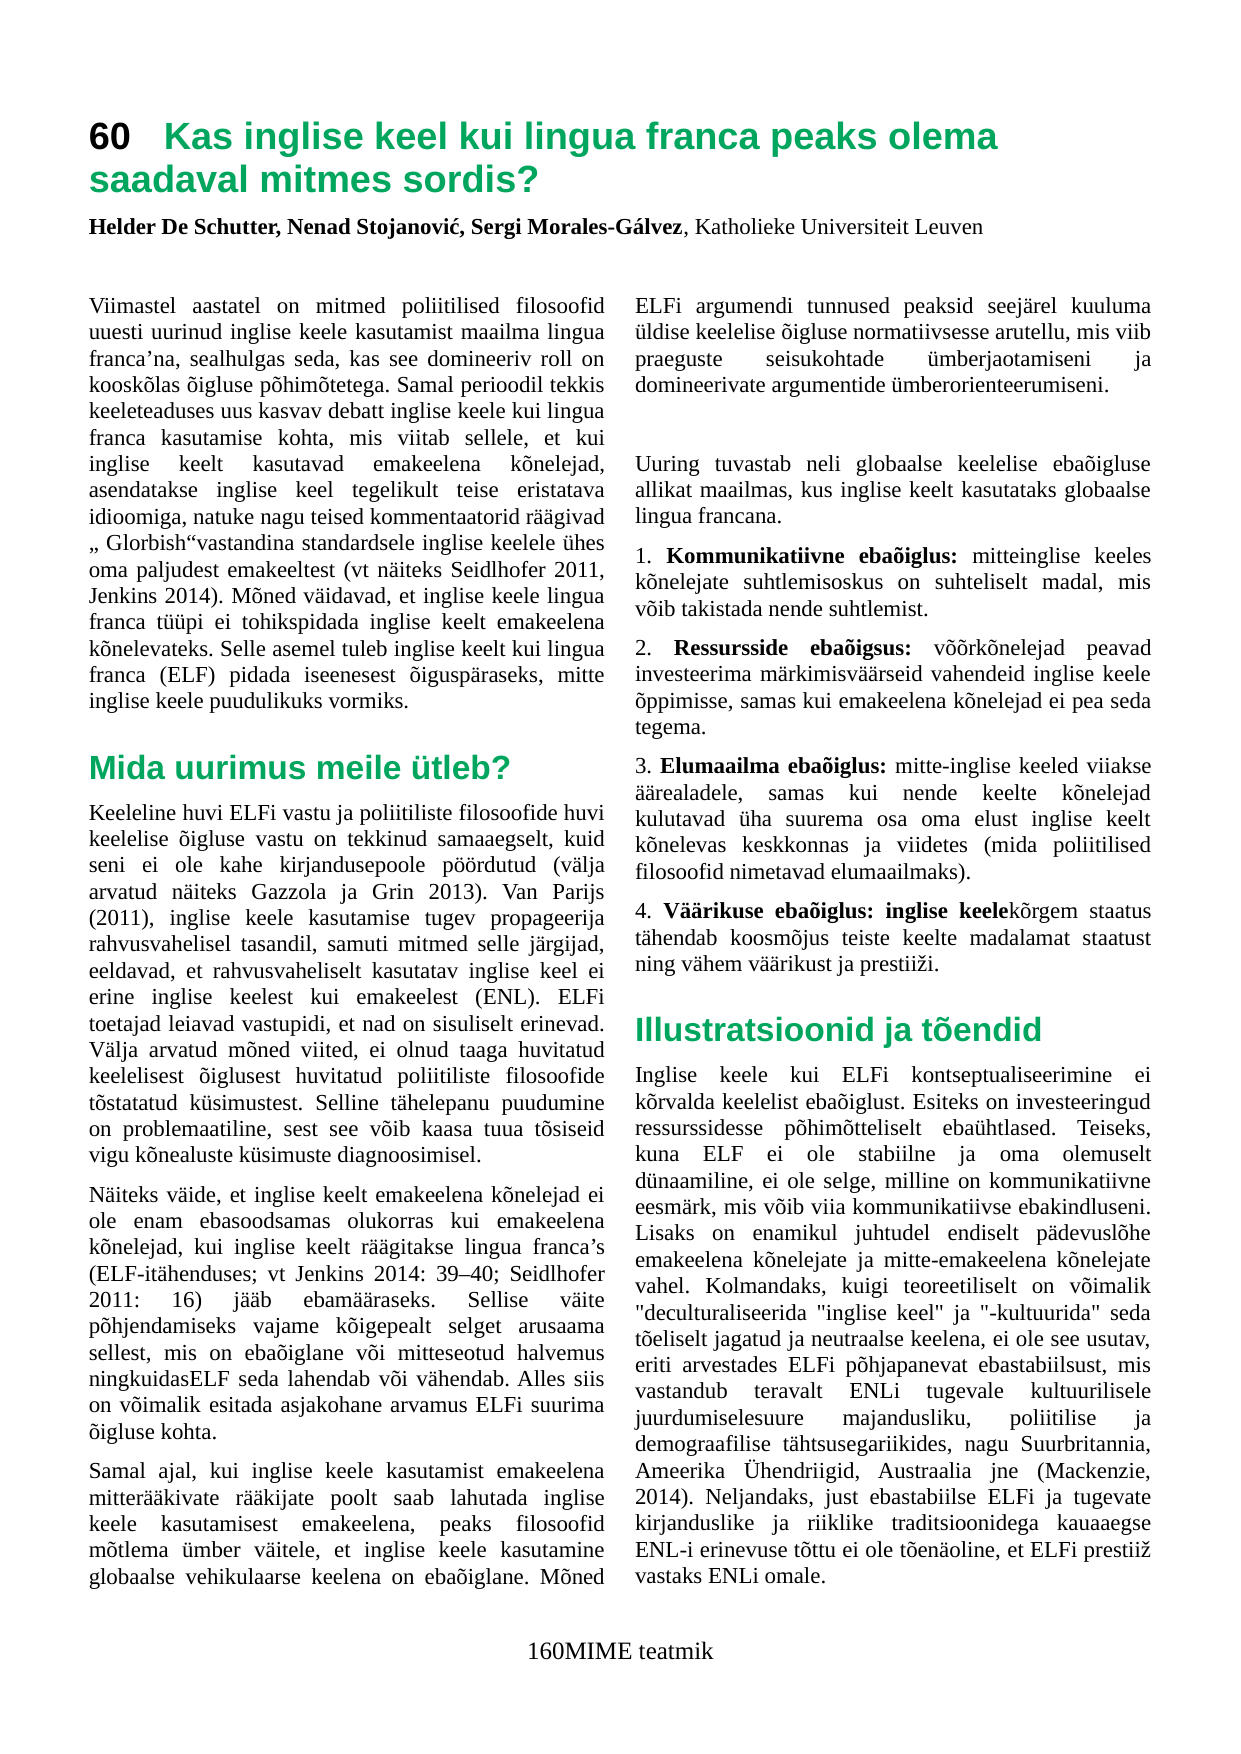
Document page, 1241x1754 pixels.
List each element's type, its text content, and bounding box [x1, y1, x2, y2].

text ELFi argumendi tunnused peaksid seejärel kuuluma üldise keelelise õigluse normatiivsesse arutellu, mis viib praeguste seisukohtade ümberjaotamiseni ja domineerivate argumentide ümberorienteerumiseni. [635, 292, 1152, 397]
text Inglise keele kui ELFi kontseptualiseerimine ei kõrvalda keelelist ebaõiglust. Esiteks on investeeringud ressurssidesse põhimõtteliselt ebaühtlased. Teiseks, kuna ELF ei ole stabiilne ja oma olemuselt dünaamiline, ei ole selge, milline on kommunikatiivne eesmärk, mis võib viia kommunikatiivse ebakindluseni. Lisaks on enamikul juhtudel endiselt pädevuslõhe emakeelena kõnelejate ja mitte-emakeelena kõnelejate vahel. Kolmandaks, kuigi teoreetiliselt on võimalik "deculturaliseerida "inglise keel" ja "-kultuurida" seda tõeliselt jagatud ja neutraalse keelena, ei ole see usutav, eriti arvestades ELFi põhjapanevat ebastabiilsust, mis vastandub teravalt ENLi tugevale kultuurilisele juurdumiselesuure majandusliku, poliitilise ja demograafilise tähtsusegariikides, nagu Suurbritannia, Ameerika Ühendriigid, Austraalia jne (Mackenzie, 2014). Neljandaks, just ebastabiilse ELFi ja tugevate kirjanduslike ja riiklike traditsioonidega kauaaegse ENL-i erinevuse tõttu ei ole tõenäoline, et ELFi prestiiž vastaks ENLi omale. [635, 1061, 1152, 1588]
text 4. Väärikuse ebaõiglus: inglise keelekõrgem staatus tähendab koosmõjus teiste keelte madalamat staatust ning vähem väärikust ja prestiiži. [635, 897, 1152, 976]
text 1. Kommunikatiivne ebaõiglus: mitteinglise keeles kõnelejate suhtlemisoskus on suhteliselt madal, mis võib takistada nende suhtlemist. [635, 542, 1152, 621]
text Samal ajal, kui inglise keele kasutamist emakeelena mitterääkivate rääkijate poolt saab lahutada inglise keele kasutamisest emakeelena, peaks filosoofid mõtlema ümber väitele, et inglise keele kasutamine globaalse vehikulaarse keelena on ebaõiglane. Mõned [88, 1457, 605, 1589]
text Keeleline huvi ELFi vastu ja poliitiliste filosoofide huvi keelelise õigluse vastu on tekkinud samaaegselt, kuid seni ei ole kahe kirjandusepoole pöördutud (välja arvatud näiteks Gazzola ja Grin 2013). Van Parijs (2011), inglise keele kasutamise tugev propageerija rahvusvahelisel tasandil, samuti mitmed selle järgijad, eeldavad, et rahvusvaheliselt kasutatav inglise keel ei erine inglise keelest kui emakeelest (ENL). ELFi toetajad leiavad vastupidi, et nad on sisuliselt erinevad. Välja arvatud mõned viited, ei olnud taaga huvitatud keelelisest õiglusest huvitatud poliitiliste filosoofide tõstatatud küsimustest. Selline tähelepanu puudumine on problemaatiline, sest see võib kaasa tuua tõsiseid vigu kõnealuste küsimuste diagnoosimisel. [88, 799, 605, 1168]
subtitle Illustratsioonid ja tõendid [635, 1010, 1152, 1049]
text Näiteks väide, et inglise keelt emakeelena kõnelejad ei ole enam ebasoodsamas olukorras kui emakeelena kõnelejad, kui inglise keelt räägitakse lingua franca’s (ELF-itähenduses; vt Jenkins 2014: 39–40; Seidlhofer 2011: 16) jääb ebamääraseks. Sellise väite põhjendamiseks vajame kõigepealt selget arusaama sellest, mis on ebaõiglane või mitteseotud halvemus ningkuidasELF seda lahendab või vähendab. Alles siis on võimalik esitada asjakohane arvamus ELFi suurima õigluse kohta. [88, 1181, 605, 1444]
text Viimastel aastatel on mitmed poliitilised filosoofid uuesti uurinud inglise keele kasutamist maailma lingua franca’na, sealhulgas seda, kas see domineeriv roll on kooskõlas õigluse põhimõtetega. Samal perioodil tekkis keeleteaduses uus kasvav debatt inglise keele kui lingua franca kasutamise kohta, mis viitab sellele, et kui inglise keelt kasutavad emakeelena kõnelejad, asendatakse inglise keel tegelikult teise eristatava idioomiga, natuke nagu teised kommentaatorid räägivad „ Glorbish“vastandina standardsele inglise keelele ühes oma paljudest emakeeltest (vt näiteks Seidlhofer 2011, Jenkins 2014). Mõned väidavad, et inglise keele lingua franca tüüpi ei tohikspidada inglise keelt emakeelena kõnelevateks. Selle asemel tuleb inglise keelt kui lingua franca (ELF) pidada iseenesest õiguspäraseks, mitte inglise keele puudulikuks vormiks. [88, 292, 605, 714]
text 2. Ressursside ebaõigsus: võõrkõnelejad peavad investeerima märkimisväärseid vahendeid inglise keele õppimisse, samas kui emakeelena kõnelejad ei pea seda tegema. [635, 634, 1152, 739]
text Helder De Schutter, Nenad Stojanović, Sergi Morales-Gálvez, Katholieke Universiteit Leuven [88, 213, 1152, 240]
subtitle Kas inglise keel kui lingua franca peaks olema saadaval mitmes sordis? [88, 113, 1152, 201]
text 3. Elumaailma ebaõiglus: mitte-inglise keeled viiakse äärealadele, samas kui nende keelte kõnelejad kulutavad üha suurema osa oma elust inglise keelt kõnelevas keskkonnas ja viidetes (mida poliitilised filosoofid nimetavad elumaailmaks). [635, 752, 1152, 884]
subtitle Mida uurimus meile ütleb? [88, 748, 605, 786]
text Uuring tuvastab neli globaalse keelelise ebaõigluse allikat maailmas, kus inglise keelt kasutataks globaalse lingua francana. [635, 450, 1152, 529]
